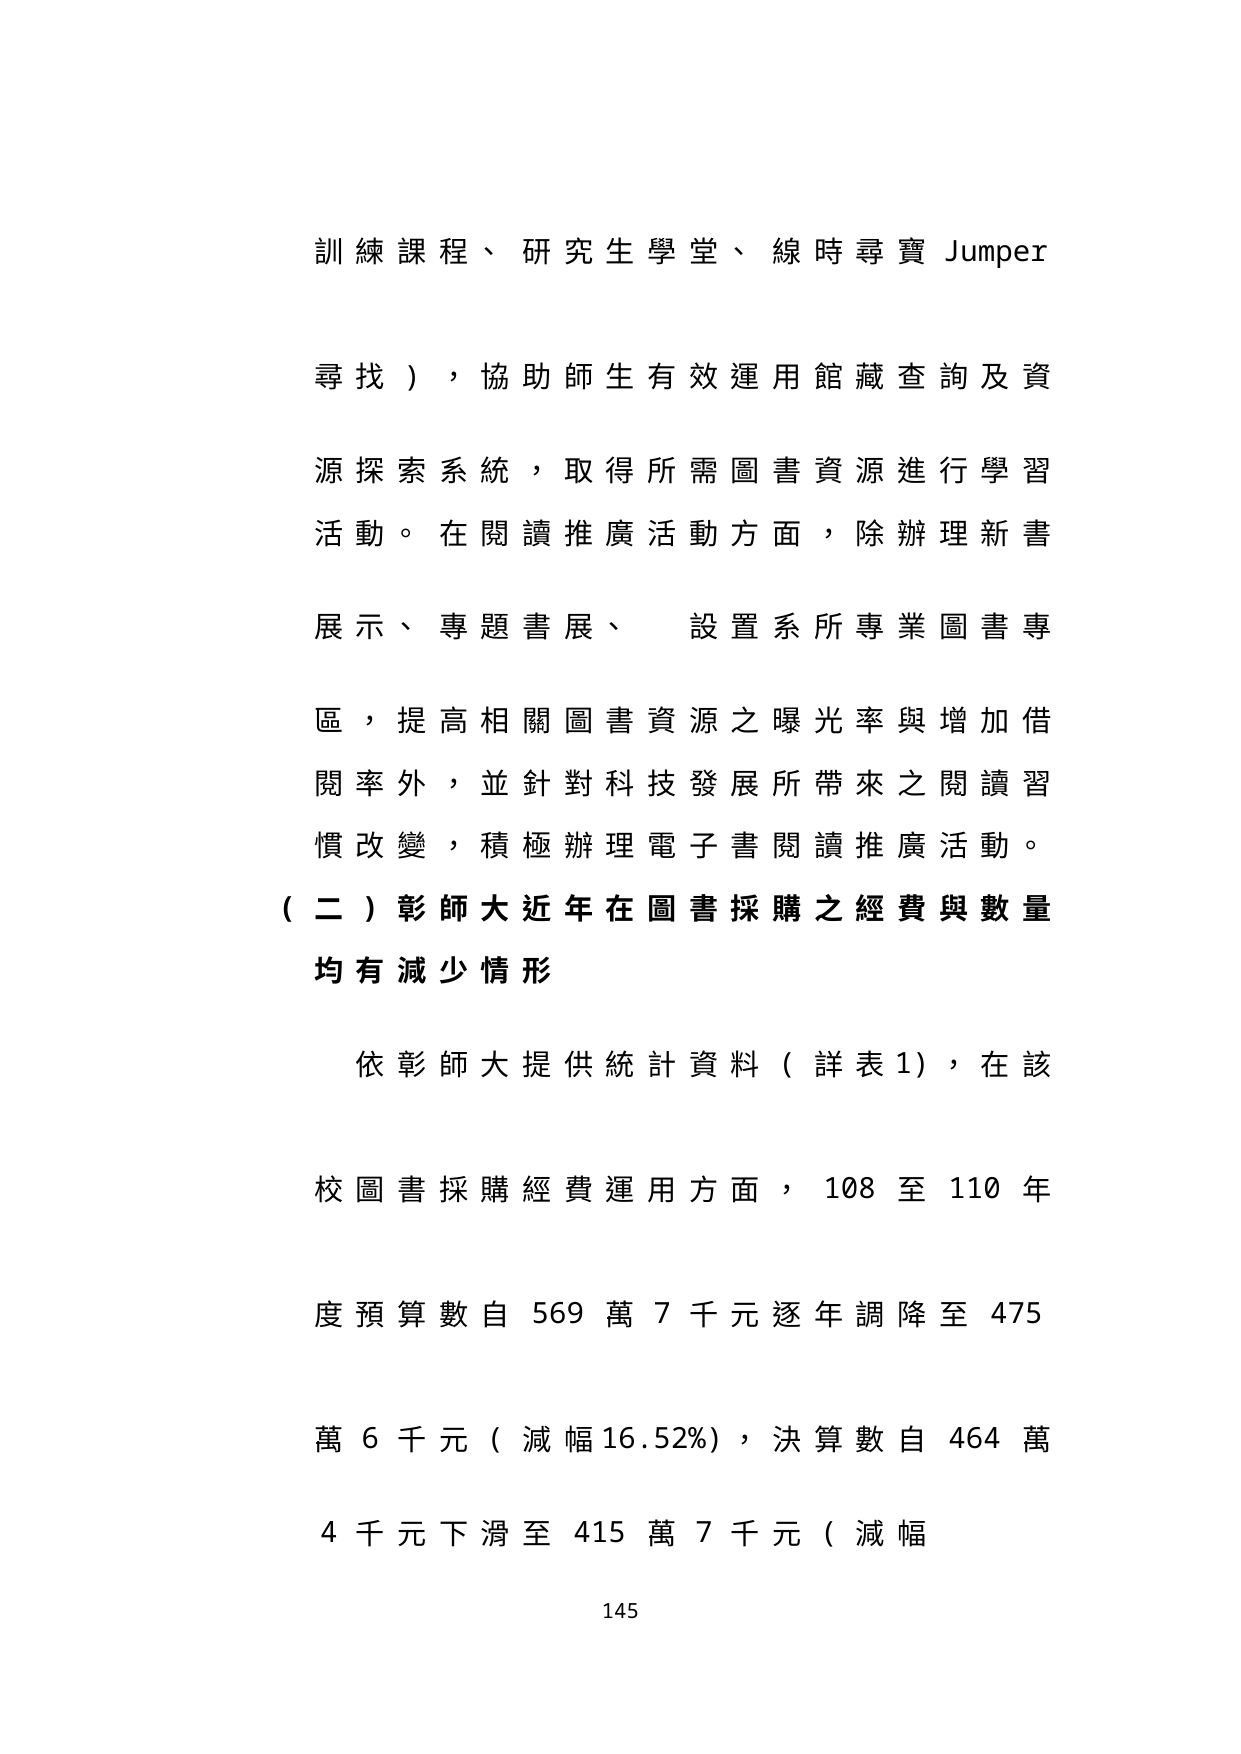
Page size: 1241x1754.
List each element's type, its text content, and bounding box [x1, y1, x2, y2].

text 訓練課程、研究生學堂、線時尋寶Jumper尋找)，協助師生有效運用館藏查詢及資源探索系統，取得所需圖書資源進行學習活動。在閱讀推廣活動方面，除辦理新書展示、專題書展、 設置系所專業圖書專區，提高相關圖書資源之曝光率與增加借閱率外，並針對科技發展所帶來之閱讀習慣改變，積極辦理電子書閱讀推廣活動。 [271, 177, 1058, 865]
text 依彰師大提供統計資料(詳表1)，在該校圖書採購經費運用方面，108至110年度預算數自569萬7千元逐年調降至475萬6千元(減幅16.52%)，決算數自464萬4千元下滑至415萬7千元(減幅 [271, 990, 1058, 1552]
text (二)彰師大近年在圖書採購之經費與數量均有減少情形 [242, 865, 1058, 990]
